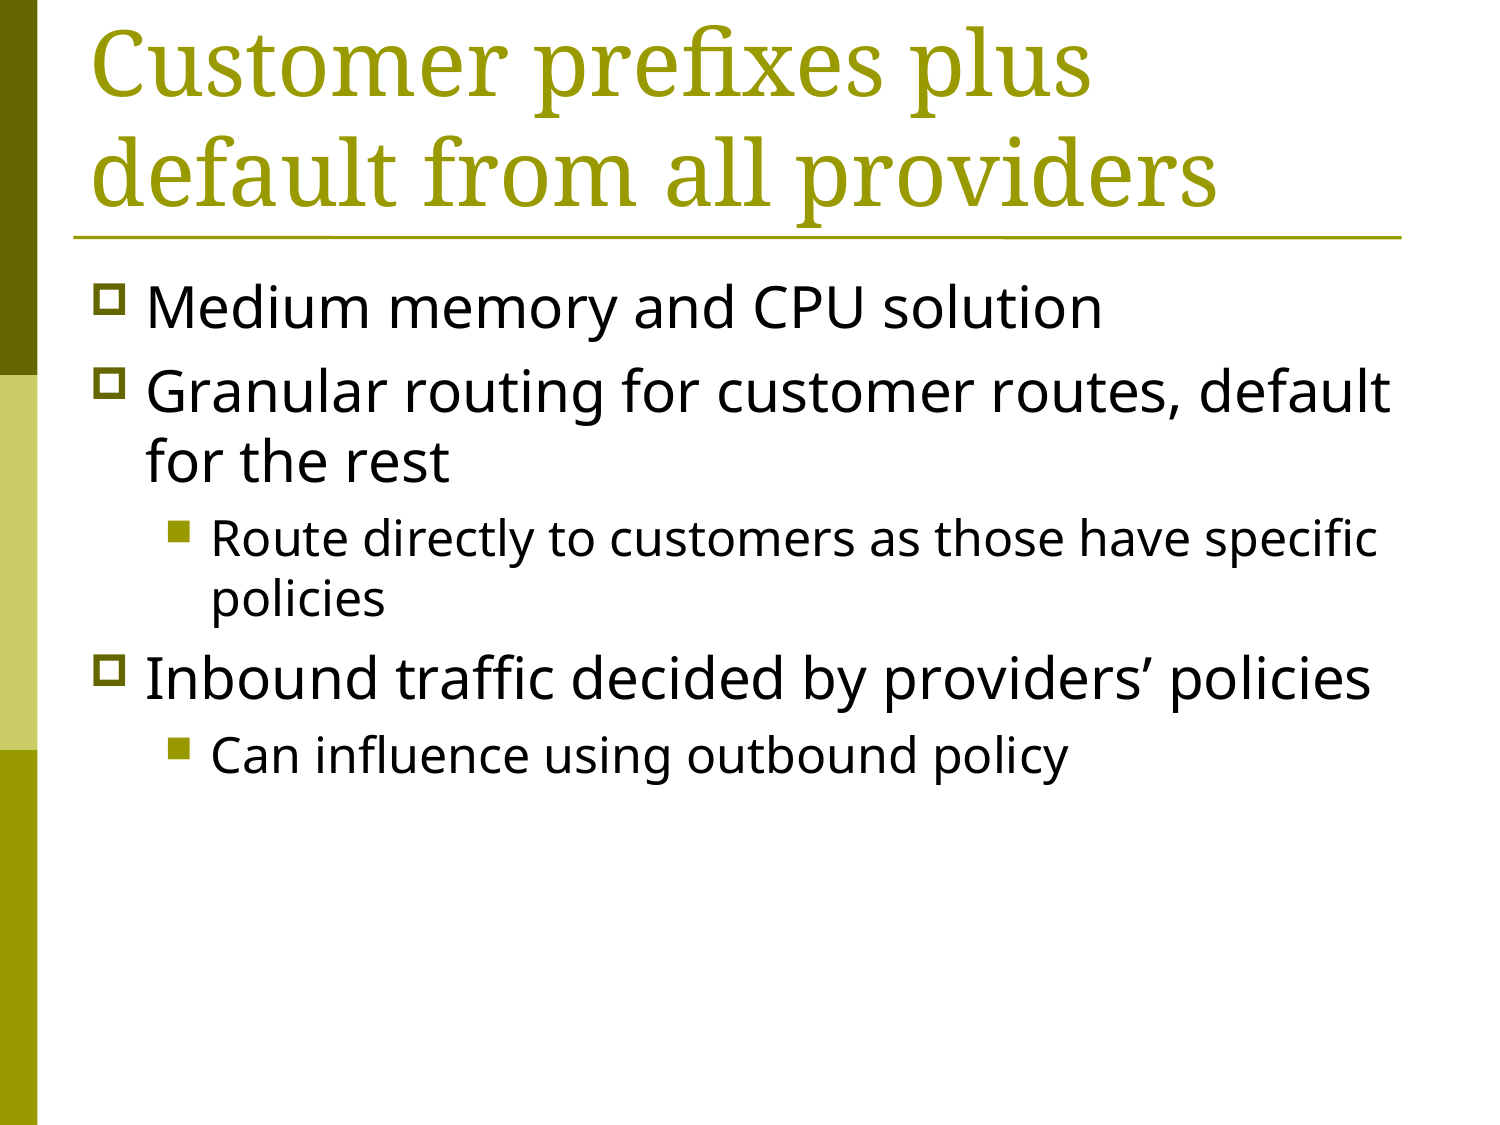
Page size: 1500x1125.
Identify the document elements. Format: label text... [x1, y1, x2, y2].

list Medium memory and CPU solution Granular routing for customer routes, default for the rest Route directly to customers as those have specific policies Inbound traffic decided by providers’ policies Can influence using outbound policy [75, 262, 1426, 1006]
title Customer prefixes plus default from all providers [75, 0, 1426, 233]
